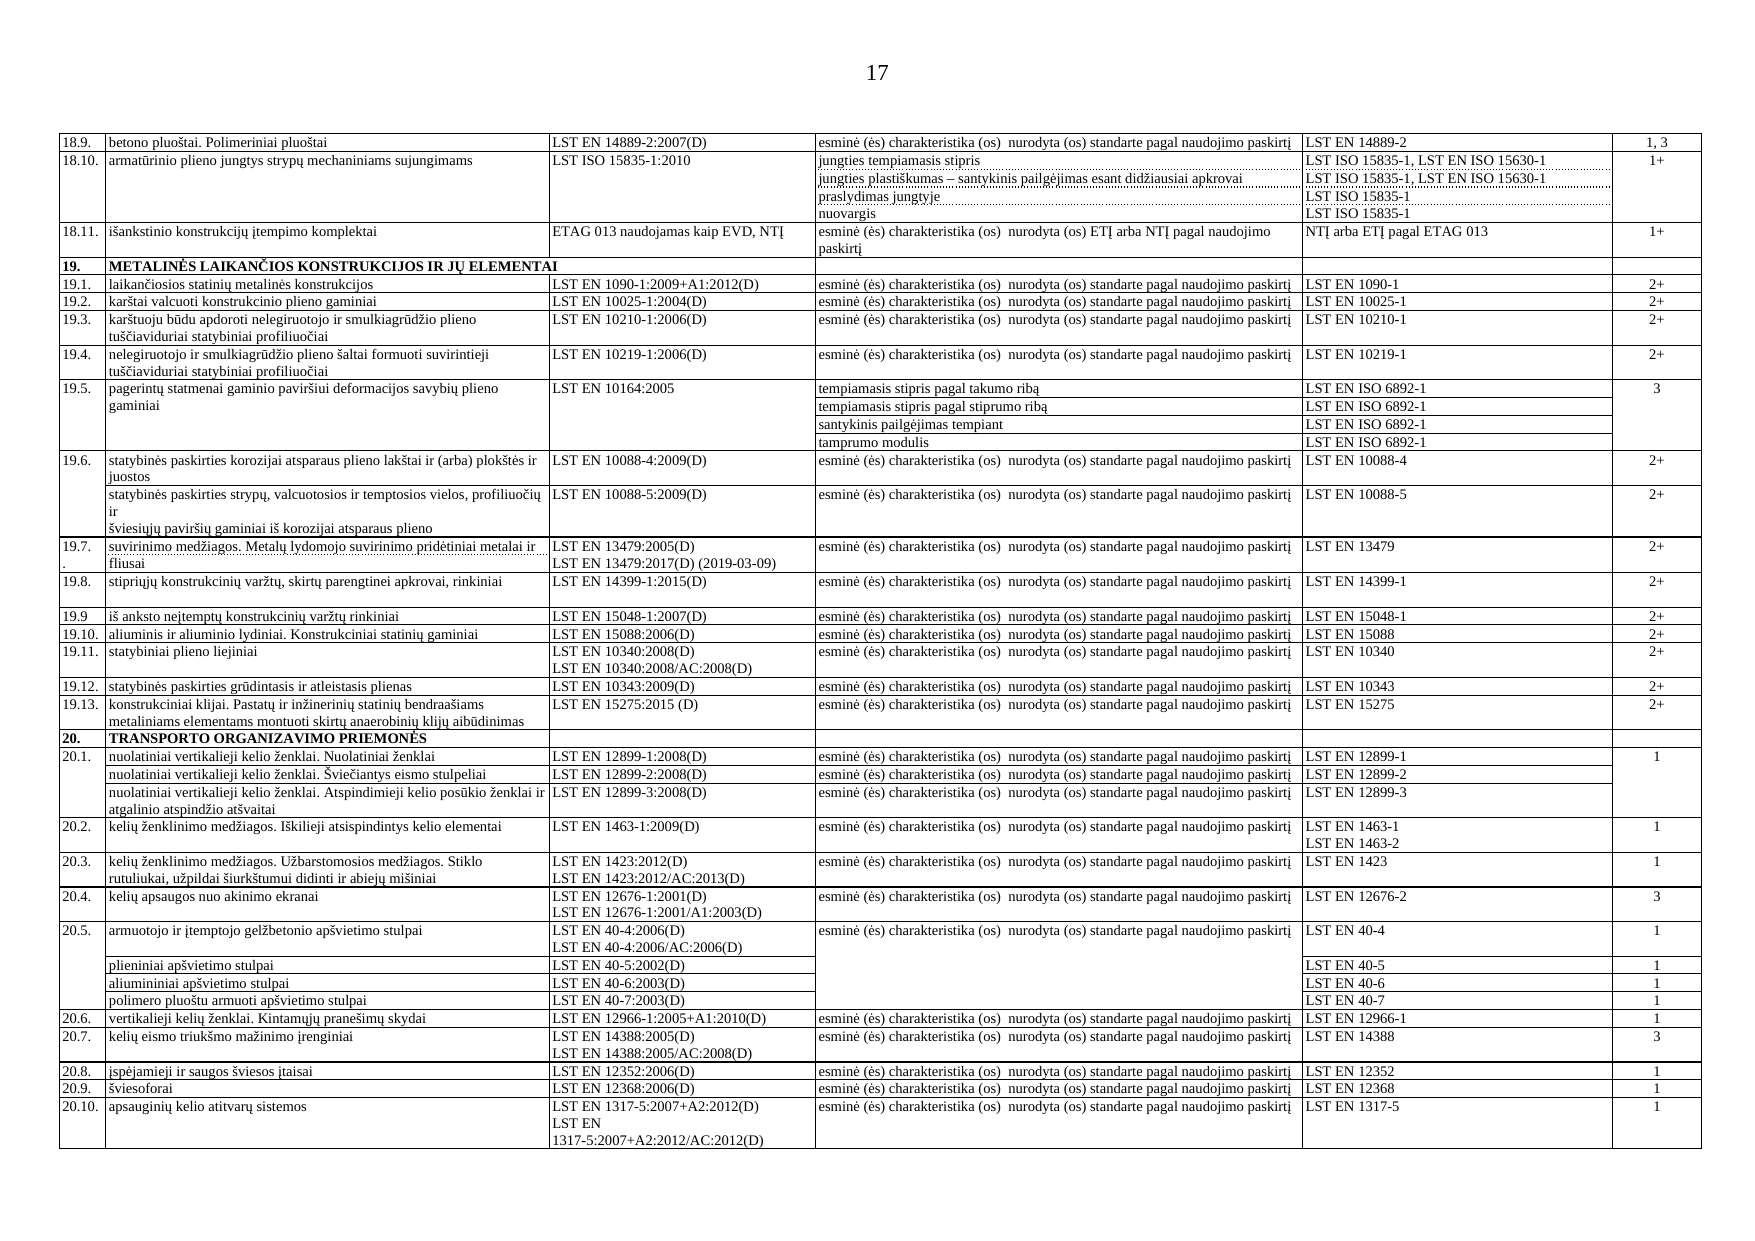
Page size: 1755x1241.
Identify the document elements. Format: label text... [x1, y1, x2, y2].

table_cell [1702, 765, 1711, 783]
table_cell [1702, 852, 1711, 886]
table_cell [1613, 468, 1701, 485]
table_cell praslydimas jungtyje [816, 186, 1302, 204]
table_cell 1 [1613, 748, 1701, 817]
table_cell [60, 169, 105, 186]
table_cell LST EN 40-5:2002(D) [550, 957, 815, 973]
table_cell [1702, 520, 1711, 536]
table_cell [106, 186, 549, 204]
table_cell armuotojo ir įtemptojo gelžbetonio apšvietimo stulpai [106, 922, 549, 956]
table_cell esminė (ės) charakteristika (os) nurodyta (os) standarte pagal naudojimo paskirtį [816, 1010, 1302, 1027]
table_cell [1702, 695, 1711, 729]
table_cell [1702, 345, 1711, 379]
table_cell 19.10. [60, 625, 105, 642]
table_cell LST EN ISO 6892-1 [1303, 434, 1612, 450]
table_cell [60, 186, 105, 204]
table_cell ETAG 013 naudojamas kaip EVD, NTĮ [550, 223, 815, 257]
table_cell 1 [1613, 1010, 1701, 1027]
table_cell [1702, 747, 1711, 765]
table_cell LST EN 10343 [1303, 678, 1612, 694]
table_cell nuolatiniai vertikalieji kelio ženklai. Šviečiantys eismo stulpeliai [106, 766, 549, 783]
table_cell LST EN 40-4:2006(D) LST EN 40-4:2006/AC:2006(D) [550, 922, 815, 956]
table_cell 2+ [1613, 696, 1701, 729]
table_cell LST EN 1423 [1303, 853, 1612, 886]
table_cell 2+ [1613, 486, 1701, 519]
table_cell [1702, 1027, 1711, 1061]
table_cell LST EN 10088-5 [1303, 486, 1612, 519]
table_cell [1303, 258, 1612, 274]
table_cell esminė (ės) charakteristika (os) nurodyta (os) standarte pagal naudojimo paskirtį [816, 784, 1302, 817]
table_cell LST ISO 15835-1 [1303, 204, 1612, 222]
table_cell 1 [1613, 974, 1701, 991]
table_cell esminė (ės) charakteristika (os) nurodyta (os) standarte pagal naudojimo paskirtį [816, 346, 1302, 379]
table_cell LST EN 14889-2:2007(D) [550, 134, 815, 151]
table_cell [1702, 204, 1711, 222]
table_cell [1702, 274, 1711, 292]
table_cell LST EN 14889-2 [1303, 134, 1612, 151]
table_cell vertikalieji kelių ženklai. Kintamųjų pranešimų skydai [106, 1010, 549, 1027]
table_cell LST EN 14399-1:2015(D) [550, 573, 815, 607]
table_cell [60, 468, 105, 485]
table_cell LST EN 10343:2009(D) [550, 678, 815, 694]
table_cell 19.3. [60, 311, 105, 344]
table_cell [60, 204, 105, 222]
table_cell LST EN 13479:2017(D) (2019-03-09) [550, 554, 815, 572]
table_cell LST EN 1463-1 LST EN 1463-2 [1303, 818, 1612, 852]
table_cell 18.11. [60, 223, 105, 257]
table_cell tempiamasis stipris pagal takumo ribą [816, 380, 1302, 397]
table_cell 19.1. [60, 275, 105, 292]
table_cell LST EN 10340:2008(D) LST EN 10340:2008/AC:2008(D) [550, 643, 815, 677]
table_cell 2+ [1613, 573, 1701, 607]
table_cell LST EN ISO 6892-1 [1303, 398, 1612, 415]
table_cell [816, 730, 1302, 747]
table_cell LST EN 15048-1 [1303, 608, 1612, 624]
table_cell statybinės paskirties grūdintasis ir atleistasis plienas [106, 678, 549, 694]
table_cell LST EN 14399-1 [1303, 573, 1612, 607]
table_cell 20.4. [60, 888, 105, 921]
table_cell nuolatiniai vertikalieji kelio ženklai. Nuolatiniai ženklai [106, 748, 549, 765]
table_cell LST EN 12899-2 [1303, 766, 1612, 783]
table_cell jungties plastiškumas – santykinis pailgėjimas esant didžiausiai apkrovai [816, 169, 1302, 186]
table_cell [1702, 729, 1711, 747]
table_cell kelių eismo triukšmo mažinimo įrenginiai [106, 1028, 549, 1061]
table_cell LST EN 15088 [1303, 625, 1612, 642]
table_cell nelegiruotojo ir smulkiagrūdžio plieno šaltai formuoti suvirintieji tuščiaviduriai statybiniai profiliuočiai [106, 346, 549, 379]
table_cell 1 [1613, 1063, 1701, 1079]
table_cell [550, 468, 815, 485]
table_cell kelių apsaugos nuo akinimo ekranai [106, 888, 549, 921]
table_cell tempiamasis stipris pagal stiprumo ribą [816, 398, 1302, 415]
table_cell LST EN 1317-5 [1303, 1098, 1612, 1148]
table_cell LST EN 10025-1:2004(D) [550, 293, 815, 310]
table_cell 3 [1613, 1028, 1701, 1061]
table_cell [1613, 204, 1701, 222]
table_cell 18.10. [60, 152, 105, 168]
table_cell LST EN 13479 [1303, 538, 1612, 554]
table_cell konstrukciniai klijai. Pastatų ir inžinerinių statinių bendraašiams metaliniams elementams montuoti skirtų anaerobinių klijų aibūdinimas [106, 696, 549, 729]
table_cell esminė (ės) charakteristika (os) nurodyta (os) standarte pagal naudojimo paskirtį [816, 134, 1302, 151]
table_cell [60, 520, 105, 536]
table_cell 1 [1613, 818, 1701, 852]
table_cell kelių ženklinimo medžiagos. Užbarstomosios medžiagos. Stiklo rutuliukai, užpildai šiurkštumui didinti ir abiejų mišiniai [106, 853, 549, 886]
table_cell LST ISO 15835-1, LST EN ISO 15630-1 [1303, 169, 1612, 186]
table_cell LST EN 12899-3 [1303, 784, 1612, 817]
table_cell LST EN 12352:2006(D) [550, 1063, 815, 1079]
table_cell [816, 258, 1302, 274]
table_cell iš anksto neįtemptų konstrukcinių varžtų rinkiniai [106, 608, 549, 624]
table_cell 19.4. [60, 346, 105, 379]
table_cell 1 [1613, 957, 1701, 973]
table_cell LST EN 12899-2:2008(D) [550, 766, 815, 783]
table_cell [1702, 624, 1711, 642]
table_cell LST EN 40-7 [1303, 992, 1612, 1009]
table_cell 20.1. [60, 748, 105, 817]
table_cell 20.8. [60, 1063, 105, 1079]
table_cell LST EN 15088:2006(D) [550, 625, 815, 642]
table_cell esminė (ės) charakteristika (os) nurodyta (os) standarte pagal naudojimo paskirtį [816, 748, 1302, 765]
table_cell LST EN 10088-4:2009(D) [550, 451, 815, 468]
table_cell [816, 468, 1302, 485]
table_cell LST EN 10210-1:2006(D) [550, 311, 815, 344]
table_cell [1702, 956, 1711, 973]
table_cell esminė (ės) charakteristika (os) nurodyta (os) standarte pagal naudojimo paskirtį [816, 696, 1302, 729]
table_cell [816, 554, 1302, 572]
table_cell LST ISO 15835-1:2010 [550, 152, 815, 168]
table_cell 19.2. [60, 293, 105, 310]
table_cell esminė (ės) charakteristika (os) nurodyta (os) standarte pagal naudojimo paskirtį [816, 643, 1302, 677]
table_cell [1613, 554, 1701, 572]
table_cell santykinis pailgėjimas tempiant [816, 416, 1302, 433]
table_cell LST EN ISO 6892-1 [1303, 416, 1612, 433]
table_cell šviesoforai [106, 1080, 549, 1097]
table_cell LST EN 10340 [1303, 643, 1612, 677]
table_cell [1702, 572, 1711, 607]
table_cell [1702, 133, 1711, 151]
table_cell 2+ [1613, 538, 1701, 554]
table_cell esminė (ės) charakteristika (os) nurodyta (os) standarte pagal naudojimo paskirtį [816, 608, 1302, 624]
table_cell 2+ [1613, 643, 1701, 677]
table_cell esminė (ės) charakteristika (os) nurodyta (os) standarte pagal naudojimo paskirtį [816, 888, 1302, 921]
table_cell armatūrinio plieno jungtys strypų mechaniniams sujungimams [106, 152, 549, 168]
table_cell TRANSPORTO ORGANIZAVIMO PRIEMONĖS [106, 730, 549, 747]
table_cell NTĮ arba ETĮ pagal ETAG 013 [1303, 223, 1612, 257]
table_cell apsauginių kelio atitvarų sistemos [106, 1098, 549, 1148]
table_cell [1613, 730, 1701, 747]
table_cell LST EN 14388:2005(D) LST EN 14388:2005/AC:2008(D) [550, 1028, 815, 1061]
table_cell LST EN 12352 [1303, 1063, 1612, 1079]
table_cell LST EN 15275:2015 (D) [550, 696, 815, 729]
table_cell [550, 169, 815, 186]
table_cell esminė (ės) charakteristika (os) nurodyta (os) standarte pagal naudojimo paskirtį [816, 1080, 1302, 1097]
table_cell jungties tempiamasis stipris [816, 152, 1302, 168]
table_cell [1702, 783, 1711, 817]
table_cell 19.8. [60, 573, 105, 607]
table_cell [1702, 1097, 1711, 1148]
table_cell 2+ [1613, 293, 1701, 310]
table_cell LST EN 12899-1:2008(D) [550, 748, 815, 765]
table_cell 19.6. [60, 451, 105, 468]
table_cell LST EN 1090-1 [1303, 275, 1612, 292]
table_cell [816, 520, 1302, 536]
table_cell 1+ [1613, 152, 1701, 168]
table_cell 3 [1613, 888, 1701, 921]
table_cell karštuoju būdu apdoroti nelegiruotojo ir smulkiagrūdžio plieno tuščiaviduriai statybiniai profiliuočiai [106, 311, 549, 344]
table_cell 19.7. [60, 538, 105, 554]
table_cell [1613, 169, 1701, 186]
table_cell [1702, 536, 1711, 554]
table_cell 2+ [1613, 608, 1701, 624]
table_cell 20.3. [60, 853, 105, 886]
table_cell [1702, 450, 1711, 468]
table_cell [1702, 554, 1711, 572]
table_cell esminė (ės) charakteristika (os) nurodyta (os) standarte pagal naudojimo paskirtį [816, 1028, 1302, 1061]
table_cell 2+ [1613, 275, 1701, 292]
table_cell aliumininiai apšvietimo stulpai [106, 974, 549, 991]
table_cell esminė (ės) charakteristika (os) nurodyta (os) standarte pagal naudojimo paskirtį [816, 293, 1302, 310]
table_cell nuovargis [816, 204, 1302, 222]
table_cell karštai valcuoti konstrukcinio plieno gaminiai [106, 293, 549, 310]
table_cell esminė (ės) charakteristika (os) nurodyta (os) standarte pagal naudojimo paskirtį [816, 922, 1302, 1009]
table_cell 19.11. [60, 643, 105, 677]
table_cell 20.9. [60, 1080, 105, 1097]
table_cell [1702, 1079, 1711, 1097]
table_cell [1702, 973, 1711, 991]
table_cell [1613, 186, 1701, 204]
table_cell 1 [1613, 853, 1701, 886]
table_cell [550, 186, 815, 204]
table_cell LST EN 10025-1 [1303, 293, 1612, 310]
table_cell LST EN 40-4 [1303, 922, 1612, 956]
table_cell 2+ [1613, 625, 1701, 642]
table_cell 2+ [1613, 451, 1701, 468]
table_cell 20.7. [60, 1028, 105, 1061]
table_cell juostos [106, 468, 549, 485]
table_cell [1702, 169, 1711, 186]
table_cell [1702, 485, 1711, 519]
table_cell [1303, 520, 1612, 536]
table_cell esminė (ės) charakteristika (os) nurodyta (os) standarte pagal naudojimo paskirtį [816, 451, 1302, 468]
table_cell LST EN 12676-2 [1303, 888, 1612, 921]
table_cell esminė (ės) charakteristika (os) nurodyta (os) standarte pagal naudojimo paskirtį [816, 625, 1302, 642]
table_cell statybinės paskirties strypų, valcuotosios ir temptosios vielos, profiliuočių ir [106, 486, 549, 519]
table_cell šviesiųjų paviršių gaminiai iš korozijai atsparaus plieno [106, 520, 549, 536]
table_cell statybinės paskirties korozijai atsparaus plieno lakštai ir (arba) plokštės ir [106, 451, 549, 468]
table_cell LST EN 1090-1:2009+A1:2012(D) [550, 275, 815, 292]
table_cell 20.6. [60, 1010, 105, 1027]
table_cell [550, 204, 815, 222]
table_cell 20. [60, 730, 105, 747]
table_cell [1702, 379, 1711, 397]
table_cell 18.9. [60, 134, 105, 151]
table_cell [1303, 468, 1612, 485]
table_cell laikančiosios statinių metalinės konstrukcijos [106, 275, 549, 292]
table_cell . [60, 554, 105, 572]
table_cell fliusai [106, 554, 549, 572]
table_cell LST EN 15048-1:2007(D) [550, 608, 815, 624]
table_cell [1702, 186, 1711, 204]
table_cell LST EN ISO 6892-1 [1303, 380, 1612, 397]
table_cell [1303, 554, 1612, 572]
table_cell [1702, 310, 1711, 344]
table_cell LST EN 12966-1:2005+A1:2010(D) [550, 1010, 815, 1027]
table_cell 19.9 [60, 608, 105, 624]
table_cell LST EN 12899-1 [1303, 748, 1612, 765]
table_cell LST EN 10088-5:2009(D) [550, 486, 815, 519]
table_cell [1702, 397, 1711, 415]
table_cell [1702, 468, 1711, 485]
table_cell esminė (ės) charakteristika (os) nurodyta (os) standarte pagal naudojimo paskirtį [816, 486, 1302, 519]
table_cell LST EN 13479:2005(D) [550, 538, 815, 554]
table_cell 19.12. [60, 678, 105, 694]
table_cell 20.2. [60, 818, 105, 852]
table_cell 2+ [1613, 311, 1701, 344]
table_cell išankstinio konstrukcijų įtempimo komplektai [106, 223, 549, 257]
table_cell LST ISO 15835-1 [1303, 186, 1612, 204]
table_cell [60, 485, 105, 519]
table_cell 1+ [1613, 223, 1701, 257]
table_cell METALINĖS LAIKANČIOS KONSTRUKCIJOS IR JŲ ELEMENTAI [106, 258, 815, 274]
table_cell aliuminis ir aliuminio lydiniai. Konstrukciniai statinių gaminiai [106, 625, 549, 642]
table_cell LST EN 40-6 [1303, 974, 1612, 991]
table_cell [1613, 520, 1701, 536]
table_cell statybiniai plieno liejiniai [106, 643, 549, 677]
table_cell esminė (ės) charakteristika (os) nurodyta (os) standarte pagal naudojimo paskirtį [816, 766, 1302, 783]
table_cell [1702, 222, 1711, 257]
table_cell 19.5. [60, 380, 105, 450]
table_cell pagerintų statmenai gaminio paviršiui deformacijos savybių plieno gaminiai [106, 380, 549, 450]
table_cell stipriųjų konstrukcinių varžtų, skirtų parengtinei apkrovai, rinkiniai [106, 573, 549, 607]
table_cell esminė (ės) charakteristika (os) nurodyta (os) standarte pagal naudojimo paskirtį [816, 573, 1302, 607]
table_cell LST ISO 15835-1, LST EN ISO 15630-1 [1303, 152, 1612, 168]
table_cell 3 [1613, 380, 1701, 450]
table_cell 1 [1613, 992, 1701, 1009]
table_cell LST EN 10210-1 [1303, 311, 1612, 344]
table_cell LST EN 15275 [1303, 696, 1612, 729]
table_cell LST EN 1463-1:2009(D) [550, 818, 815, 852]
table_cell [1702, 415, 1711, 433]
table_cell 20.5. [60, 922, 105, 1009]
table_cell LST EN 10219-1 [1303, 346, 1612, 379]
table_cell [1613, 258, 1701, 274]
table_cell [106, 169, 549, 186]
table_cell [550, 520, 815, 536]
table_cell esminė (ės) charakteristika (os) nurodyta (os) standarte pagal naudojimo paskirtį [816, 311, 1302, 344]
table_cell suvirinimo medžiagos. Metalų lydomojo suvirinimo pridėtiniai metalai ir [106, 538, 549, 554]
table_cell LST EN 40-5 [1303, 957, 1612, 973]
table_cell [1702, 642, 1711, 677]
table_cell 2+ [1613, 678, 1701, 694]
table_cell kelių ženklinimo medžiagos. Iškilieji atsispindintys kelio elementai [106, 818, 549, 852]
table_cell esminė (ės) charakteristika (os) nurodyta (os) ETĮ arba NTĮ pagal naudojimo paskirtį [816, 223, 1302, 257]
table_cell LST EN 12368:2006(D) [550, 1080, 815, 1097]
table_cell esminė (ės) charakteristika (os) nurodyta (os) standarte pagal naudojimo paskirtį [816, 538, 1302, 554]
table_cell [1702, 991, 1711, 1009]
table_cell LST EN 12676-1:2001(D) LST EN 12676-1:2001/A1:2003(D) [550, 888, 815, 921]
table_cell 20.10. [60, 1098, 105, 1148]
table_cell esminė (ės) charakteristika (os) nurodyta (os) standarte pagal naudojimo paskirtį [816, 678, 1302, 694]
table_cell 2+ [1613, 346, 1701, 379]
table_cell [1702, 886, 1711, 921]
table_cell [1702, 292, 1711, 310]
table_cell [1303, 730, 1612, 747]
table_cell 19.13. [60, 696, 105, 729]
table_cell LST EN 14388 [1303, 1028, 1612, 1061]
table_cell LST EN 1423:2012(D) LST EN 1423:2012/AC:2013(D) [550, 853, 815, 886]
table_cell [1702, 257, 1711, 274]
table_cell tamprumo modulis [816, 434, 1302, 450]
table_cell [1702, 1009, 1711, 1027]
table_cell 19. [60, 258, 105, 274]
table_cell esminė (ės) charakteristika (os) nurodyta (os) standarte pagal naudojimo paskirtį [816, 853, 1302, 886]
table_cell [1702, 921, 1711, 956]
table_cell nuolatiniai vertikalieji kelio ženklai. Atspindimieji kelio posūkio ženklai ir atgalinio atspindžio atšvaitai [106, 784, 549, 817]
table_cell įspėjamieji ir saugos šviesos įtaisai [106, 1063, 549, 1079]
table_cell plieniniai apšvietimo stulpai [106, 957, 549, 973]
table_cell esminė (ės) charakteristika (os) nurodyta (os) standarte pagal naudojimo paskirtį [816, 1063, 1302, 1079]
table_cell LST EN 10088-4 [1303, 451, 1612, 468]
table_cell esminė (ės) charakteristika (os) nurodyta (os) standarte pagal naudojimo paskirtį [816, 275, 1302, 292]
table_cell polimero pluoštu armuoti apšvietimo stulpai [106, 992, 549, 1009]
table_cell LST EN 12966-1 [1303, 1010, 1612, 1027]
table_cell [106, 204, 549, 222]
table_cell LST EN 12899-3:2008(D) [550, 784, 815, 817]
table_cell [1702, 677, 1711, 694]
table_cell [1702, 1061, 1711, 1079]
table_cell LST EN 10164:2005 [550, 380, 815, 450]
table_cell LST EN 40-7:2003(D) [550, 992, 815, 1009]
table_cell [1702, 151, 1711, 168]
table_cell [1702, 433, 1711, 450]
table_cell 1 [1613, 1098, 1701, 1148]
table_cell 1, 3 [1613, 134, 1701, 151]
table_cell LST EN 40-6:2003(D) [550, 974, 815, 991]
table_cell esminė (ės) charakteristika (os) nurodyta (os) standarte pagal naudojimo paskirtį [816, 1098, 1302, 1148]
table_cell [1702, 607, 1711, 624]
table_cell [1702, 817, 1711, 852]
table_cell LST EN 1317-5:2007+A2:2012(D) LST EN 1317-5:2007+A2:2012/AC:2012(D) [550, 1098, 815, 1148]
table_cell LST EN 12368 [1303, 1080, 1612, 1097]
table_cell esminė (ės) charakteristika (os) nurodyta (os) standarte pagal naudojimo paskirtį [816, 818, 1302, 852]
table_cell betono pluoštai. Polimeriniai pluoštai [106, 134, 549, 151]
table_cell 1 [1613, 1080, 1701, 1097]
table_cell [550, 730, 815, 747]
table_cell LST EN 10219-1:2006(D) [550, 346, 815, 379]
table_cell 1 [1613, 922, 1701, 956]
